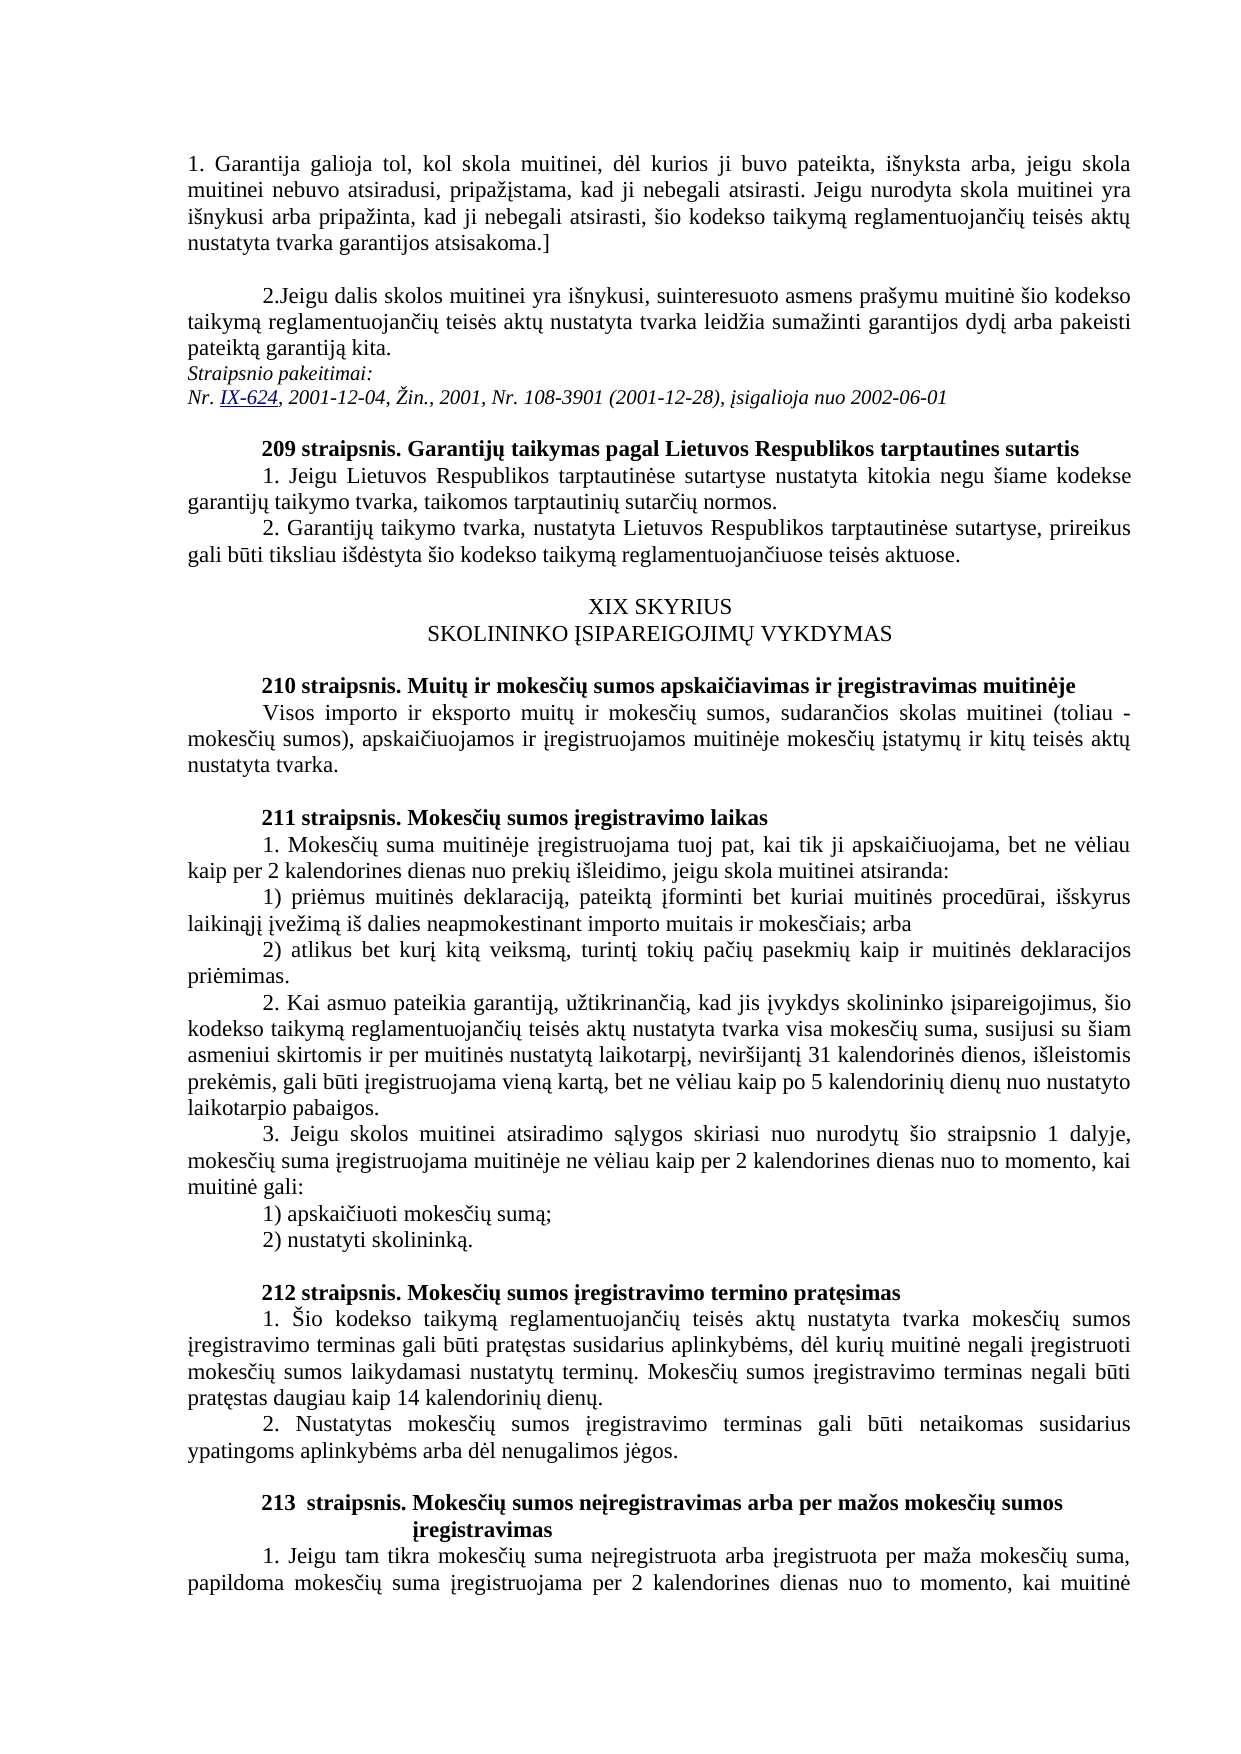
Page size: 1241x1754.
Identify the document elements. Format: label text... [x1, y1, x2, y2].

text 2. Kai asmuo pateikia garantiją, užtikrinančią, kad jis įvykdys skolininko įsipareigojimus, šio kodekso taikymą reglamentuojančių teisės aktų nustatyta tvarka visa mokesčių suma, susijusi su šiam asmeniui skirtomis ir per muitinės nustatytą laikotarpį, neviršijantį 31 kalendorinės dienos, išleistomis prekėmis, gali būti įregistruojama vieną kartą, bet ne vėliau kaip po 5 kalendorinių dienų nuo nustatyto laikotarpio pabaigos. [187, 989, 1132, 1121]
text 212 straipsnis. Mokesčių sumos įregistravimo termino pratęsimas [187, 1279, 1132, 1305]
text 209 straipsnis. Garantijų taikymas pagal Lietuvos Respublikos tarptautines sutartis [187, 435, 1132, 462]
text Straipsnio pakeitimai: [187, 361, 1132, 385]
text 1. Garantija galioja tol, kol skola muitinei, dėl kurios ji buvo pateikta, išnyksta arba, jeigu skola muitinei nebuvo atsiradusi, pripažįstama, kad ji nebegali atsirasti. Jeigu nurodyta skola muitinei yra išnykusi arba pripažinta, kad ji nebegali atsirasti, šio kodekso taikymą reglamentuojančių teisės aktų nustatyta tvarka garantijos atsisakoma.] [187, 150, 1133, 255]
text 3. Jeigu skolos muitinei atsiradimo sąlygos skiriasi nuo nurodytų šio straipsnio 1 dalyje, mokesčių suma įregistruojama muitinėje ne vėliau kaip per 2 kalendorines dienas nuo to momento, kai muitinė gali: [187, 1121, 1132, 1199]
text įregistravimas [337, 1516, 1132, 1542]
text 1. Jeigu Lietuvos Respublikos tarptautinėse sutartyse nustatyta kitokia negu šiame kodekse garantijų taikymo tvarka, taikomos tarptautinių sutarčių normos. [187, 462, 1132, 514]
text 1) priėmus muitinės deklaraciją, pateiktą įforminti bet kuriai muitinės procedūrai, išskyrus laikinąjį įvežimą iš dalies neapmokestinant importo muitais ir mokesčiais; arba [187, 883, 1132, 936]
text 211 straipsnis. Mokesčių sumos įregistravimo laikas [187, 804, 1132, 831]
text 210 straipsnis. Muitų ir mokesčių sumos apskaičiavimas ir įregistravimas muitinėje [187, 672, 1132, 699]
text 1) apskaičiuoti mokesčių sumą; [187, 1199, 1132, 1226]
text 2) atlikus bet kurį kitą veiksmą, turintį tokių pačių pasekmių kaip ir muitinės deklaracijos priėmimas. [187, 936, 1132, 989]
text 1. Mokesčių suma muitinėje įregistruojama tuoj pat, kai tik ji apskaičiuojama, bet ne vėliau kaip per 2 kalendorines dienas nuo prekių išleidimo, jeigu skola muitinei atsiranda: [187, 831, 1132, 883]
text 2. Nustatytas mokesčių sumos įregistravimo terminas gali būti netaikomas susidarius ypatingoms aplinkybėms arba dėl nenugalimos jėgos. [187, 1410, 1132, 1463]
text 2.Jeigu dalis skolos muitinei yra išnykusi, suinteresuoto asmens prašymu muitinė šio kodekso taikymą reglamentuojančių teisės aktų nustatyta tvarka leidžia sumažinti garantijos dydį arba pakeisti pateiktą garantiją kita. [187, 282, 1132, 361]
text 2. Garantijų taikymo tvarka, nustatyta Lietuvos Respublikos tarptautinėse sutartyse, prireikus gali būti tiksliau išdėstyta šio kodekso taikymą reglamentuojančiuose teisės aktuose. [187, 514, 1132, 567]
text 1. Jeigu tam tikra mokesčių suma neįregistruota arba įregistruota per maža mokesčių suma, papildoma mokesčių suma įregistruojama per 2 kalendorines dienas nuo to momento, kai muitinė [187, 1542, 1132, 1595]
text 2) nustatyti skolininką. [187, 1226, 1132, 1252]
text Nr. IX-624, 2001-12-04, Žin., 2001, Nr. 108-3901 (2001-12-28), įsigalioja nuo 2002-06-01 [187, 385, 1132, 409]
list straipsnis. Mokesčių sumos neįregistravimas arba per mažos mokesčių sumos [261, 1489, 1132, 1516]
text 1. Šio kodekso taikymą reglamentuojančių teisės aktų nustatyta tvarka mokesčių sumos įregistravimo terminas gali būti pratęstas susidarius aplinkybėms, dėl kurių muitinė negali įregistruoti mokesčių sumos laikydamasi nustatytų terminų. Mokesčių sumos įregistravimo terminas negali būti pratęstas daugiau kaip 14 kalendorinių dienų. [187, 1305, 1132, 1410]
text SKOLININKO ĮSIPAREIGOJIMŲ VYKDYMAS [187, 620, 1132, 646]
text XIX SKYRIUS [187, 593, 1132, 620]
text Visos importo ir eksporto muitų ir mokesčių sumos, sudarančios skolas muitinei (toliau - mokesčių sumos), apskaičiuojamos ir įregistruojamos muitinėje mokesčių įstatymų ir kitų teisės aktų nustatyta tvarka. [187, 699, 1132, 778]
